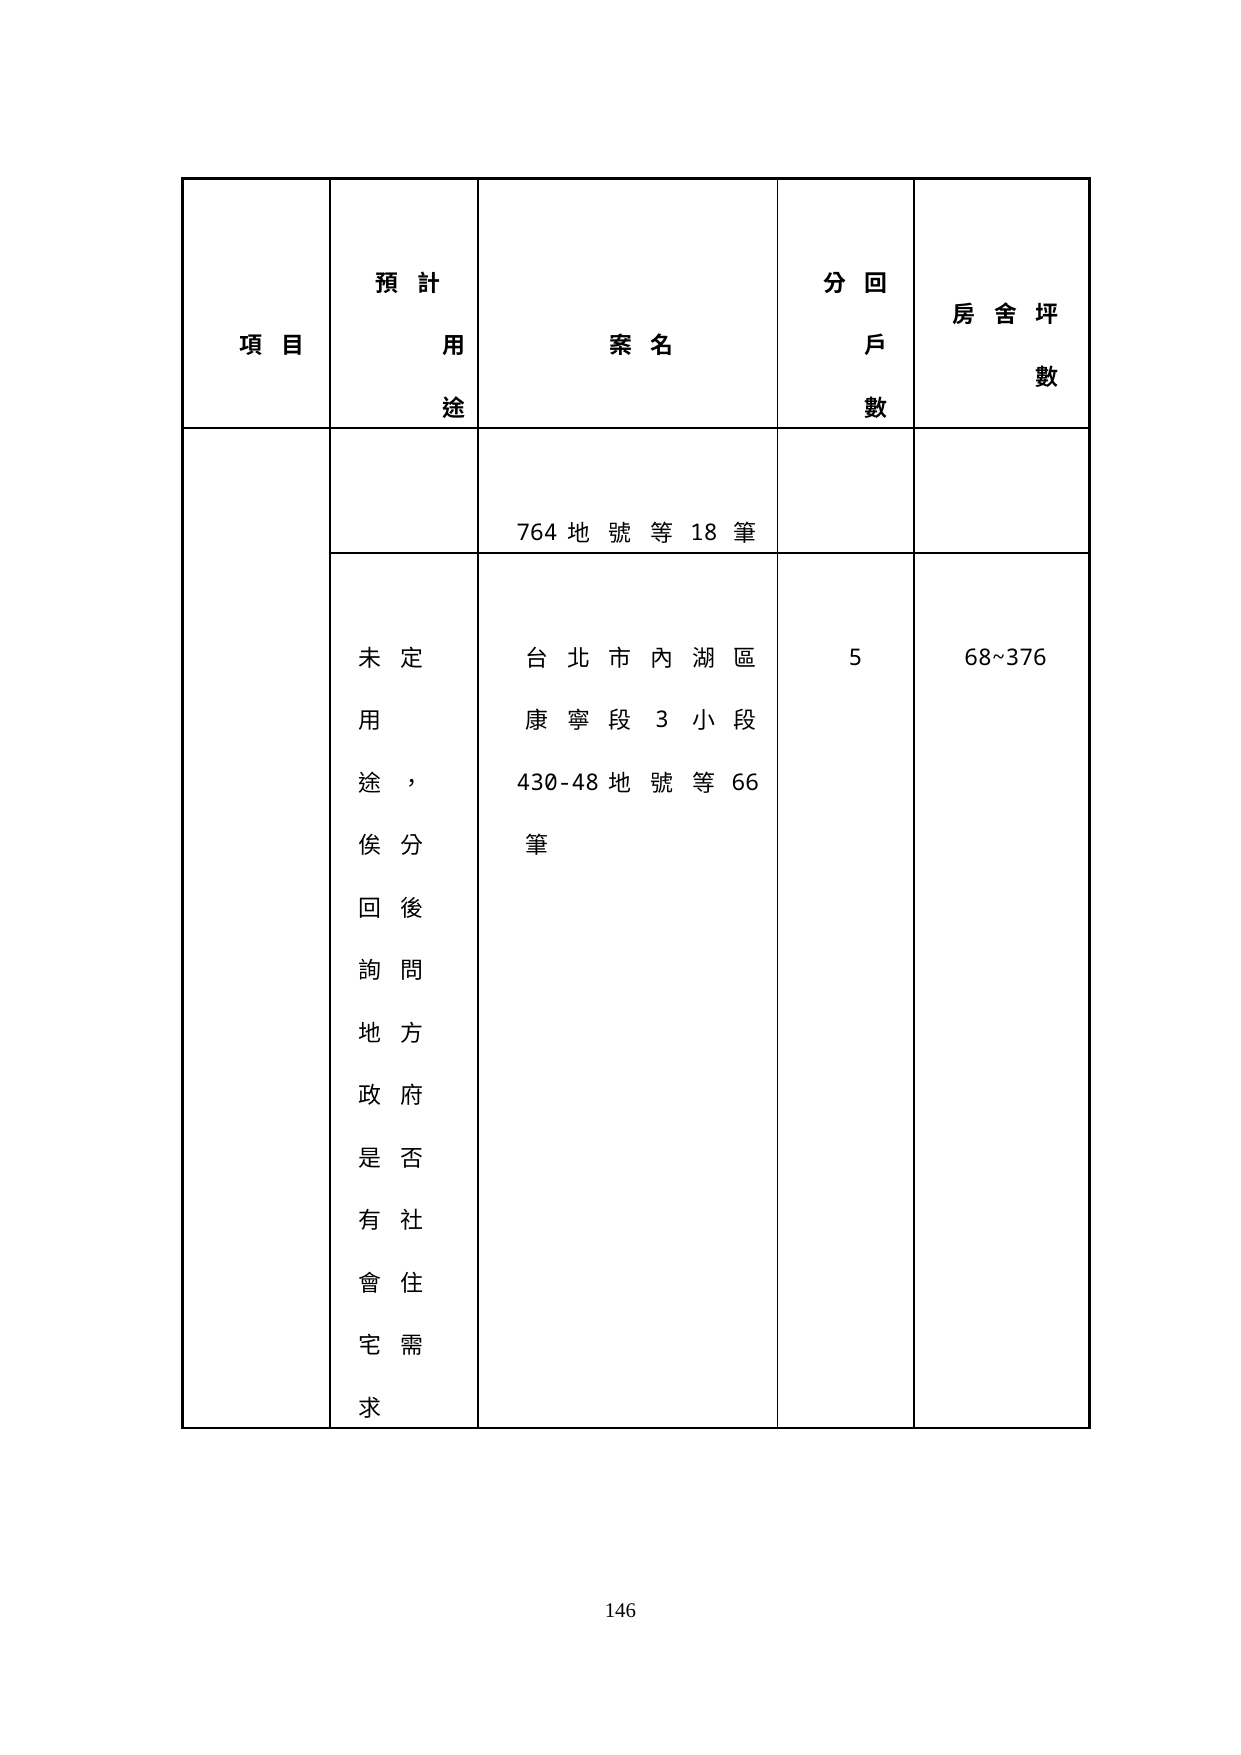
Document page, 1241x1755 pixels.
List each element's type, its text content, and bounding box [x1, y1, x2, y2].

table_cell 台北市內湖區康寧段3小段430-48地號等66筆 [479, 554, 777, 1427]
table_cell [915, 429, 1088, 552]
table_header 項目 [184, 180, 329, 427]
table_header 預計用途 [331, 180, 477, 427]
table_cell [331, 429, 477, 552]
table_header 分回戶數 [778, 180, 913, 427]
table_header 案名 [479, 180, 777, 427]
table_cell 68~376 [915, 554, 1088, 1427]
table_cell 5 [778, 554, 913, 1427]
table_cell [778, 429, 913, 552]
table_cell 未定用途，俟分回後詢問地方政府是否有社會住宅需求 [331, 554, 477, 1427]
table_cell [184, 429, 329, 1427]
table_cell 764地號等18筆 [479, 429, 777, 552]
table_header 房舍坪數 [915, 180, 1088, 427]
